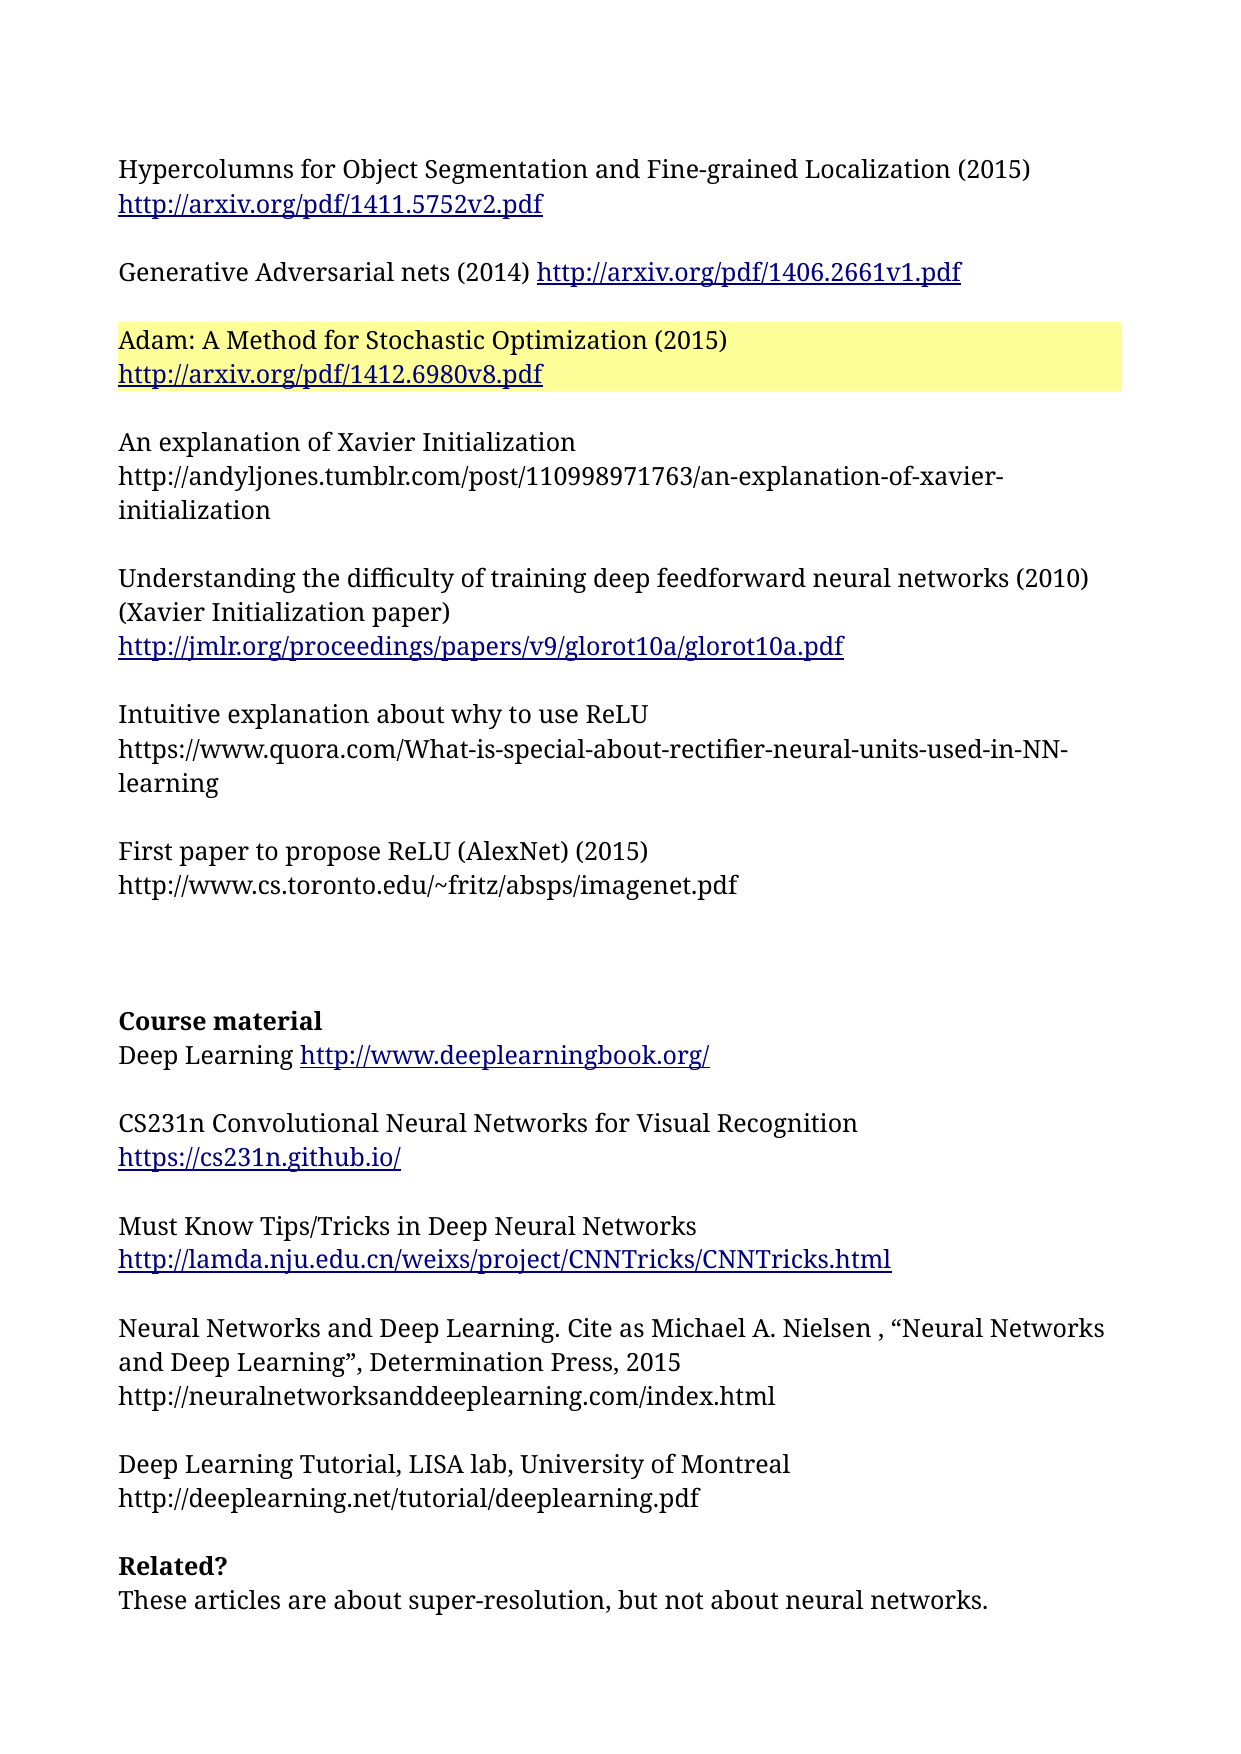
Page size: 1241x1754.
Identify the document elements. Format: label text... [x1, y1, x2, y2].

text Related? [118, 1549, 1122, 1583]
text Intuitive explanation about why to use ReLU [118, 697, 1122, 731]
text An explanation of Xavier Initialization http://andyljones.tumblr.com/post/110998971763/an-explanation-of-xavier-initialization [118, 425, 1122, 527]
text Adam: A Method for Stochastic Optimization (2015) http://arxiv.org/pdf/1412.6980v8.pdf [118, 322, 1122, 391]
text Understanding the difficulty of training deep feedforward neural networks (2010) (Xavier Initialization paper) http://jmlr.org/proceedings/papers/v9/glorot10a/glorot10a.pdf [118, 561, 1122, 663]
text Course material [118, 1004, 1122, 1038]
text Deep Learning Tutorial, LISA lab, University of Montreal http://deeplearning.net/tutorial/deeplearning.pdf [118, 1447, 1122, 1515]
text Generative Adversarial nets (2014) http://arxiv.org/pdf/1406.2661v1.pdf [118, 254, 1122, 288]
text Hypercolumns for Object Segmentation and Fine-grained Localization (2015) http://arxiv.org/pdf/1411.5752v2.pdf [118, 152, 1122, 220]
text https://www.quora.com/What-is-special-about-rectifier-neural-units-used-in-NN-learning [118, 731, 1122, 799]
text Deep Learning http://www.deeplearningbook.org/ [118, 1038, 1122, 1072]
text First paper to propose ReLU (AlexNet) (2015) http://www.cs.toronto.edu/~fritz/absps/imagenet.pdf [118, 833, 1122, 902]
text Neural Networks and Deep Learning. Cite as Michael A. Nielsen , “Neural Networks and Deep Learning”, Determination Press, 2015 http://neuralnetworksanddeeplearning.com/index.html [118, 1310, 1122, 1412]
text These articles are about super-resolution, but not about neural networks. [118, 1583, 1122, 1617]
text Must Know Tips/Tricks in Deep Neural Networks http://lamda.nju.edu.cn/weixs/project/CNNTricks/CNNTricks.html [118, 1208, 1122, 1276]
text CS231n Convolutional Neural Networks for Visual Recognition https://cs231n.github.io/ [118, 1106, 1122, 1174]
